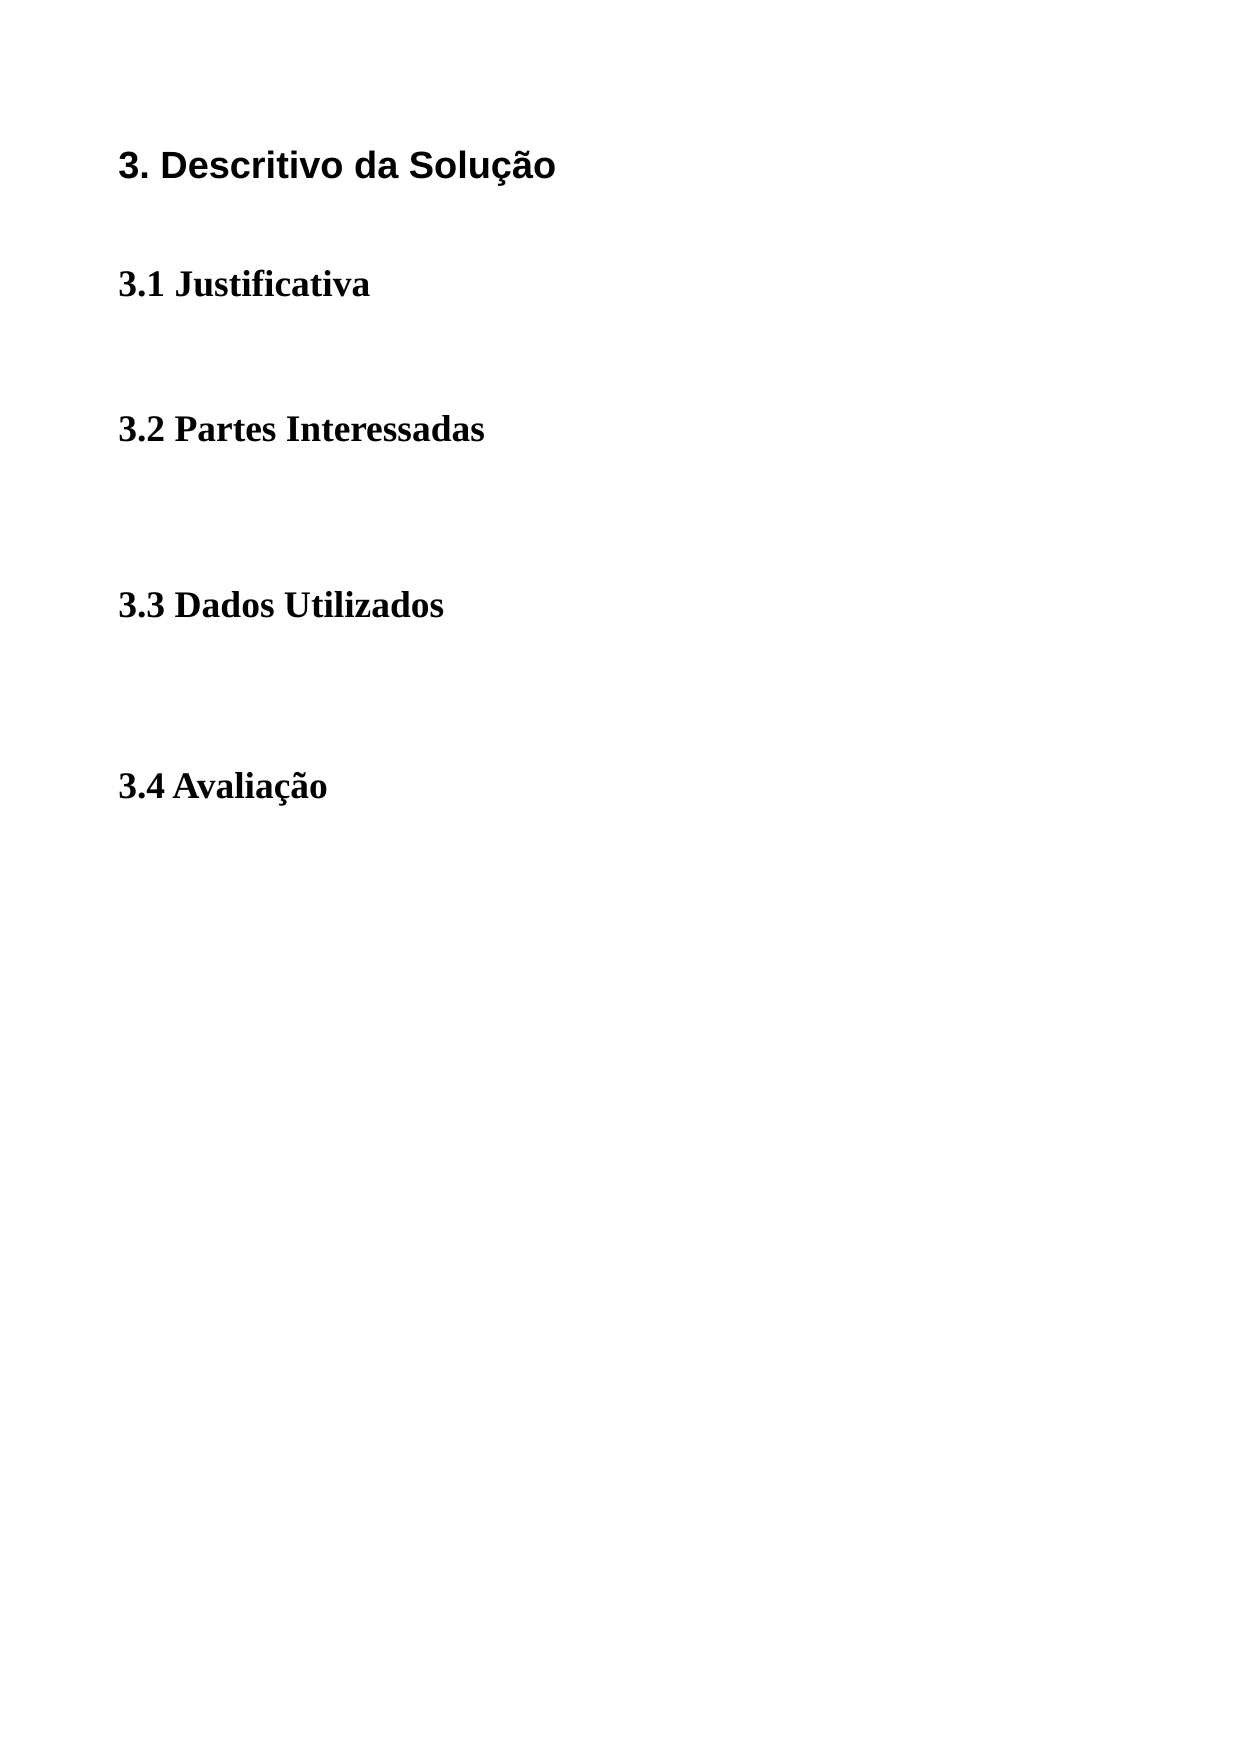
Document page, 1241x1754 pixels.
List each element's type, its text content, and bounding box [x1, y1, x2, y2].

subtitle 3.1 Justificativa [118, 262, 1122, 305]
subtitle 3.4 Avaliação [118, 764, 1122, 807]
subtitle 3.2 Partes Interessadas [118, 406, 1122, 449]
subtitle 3. Descritivo da Solução [118, 143, 1122, 187]
subtitle 3.3 Dados Utilizados [118, 582, 1122, 625]
